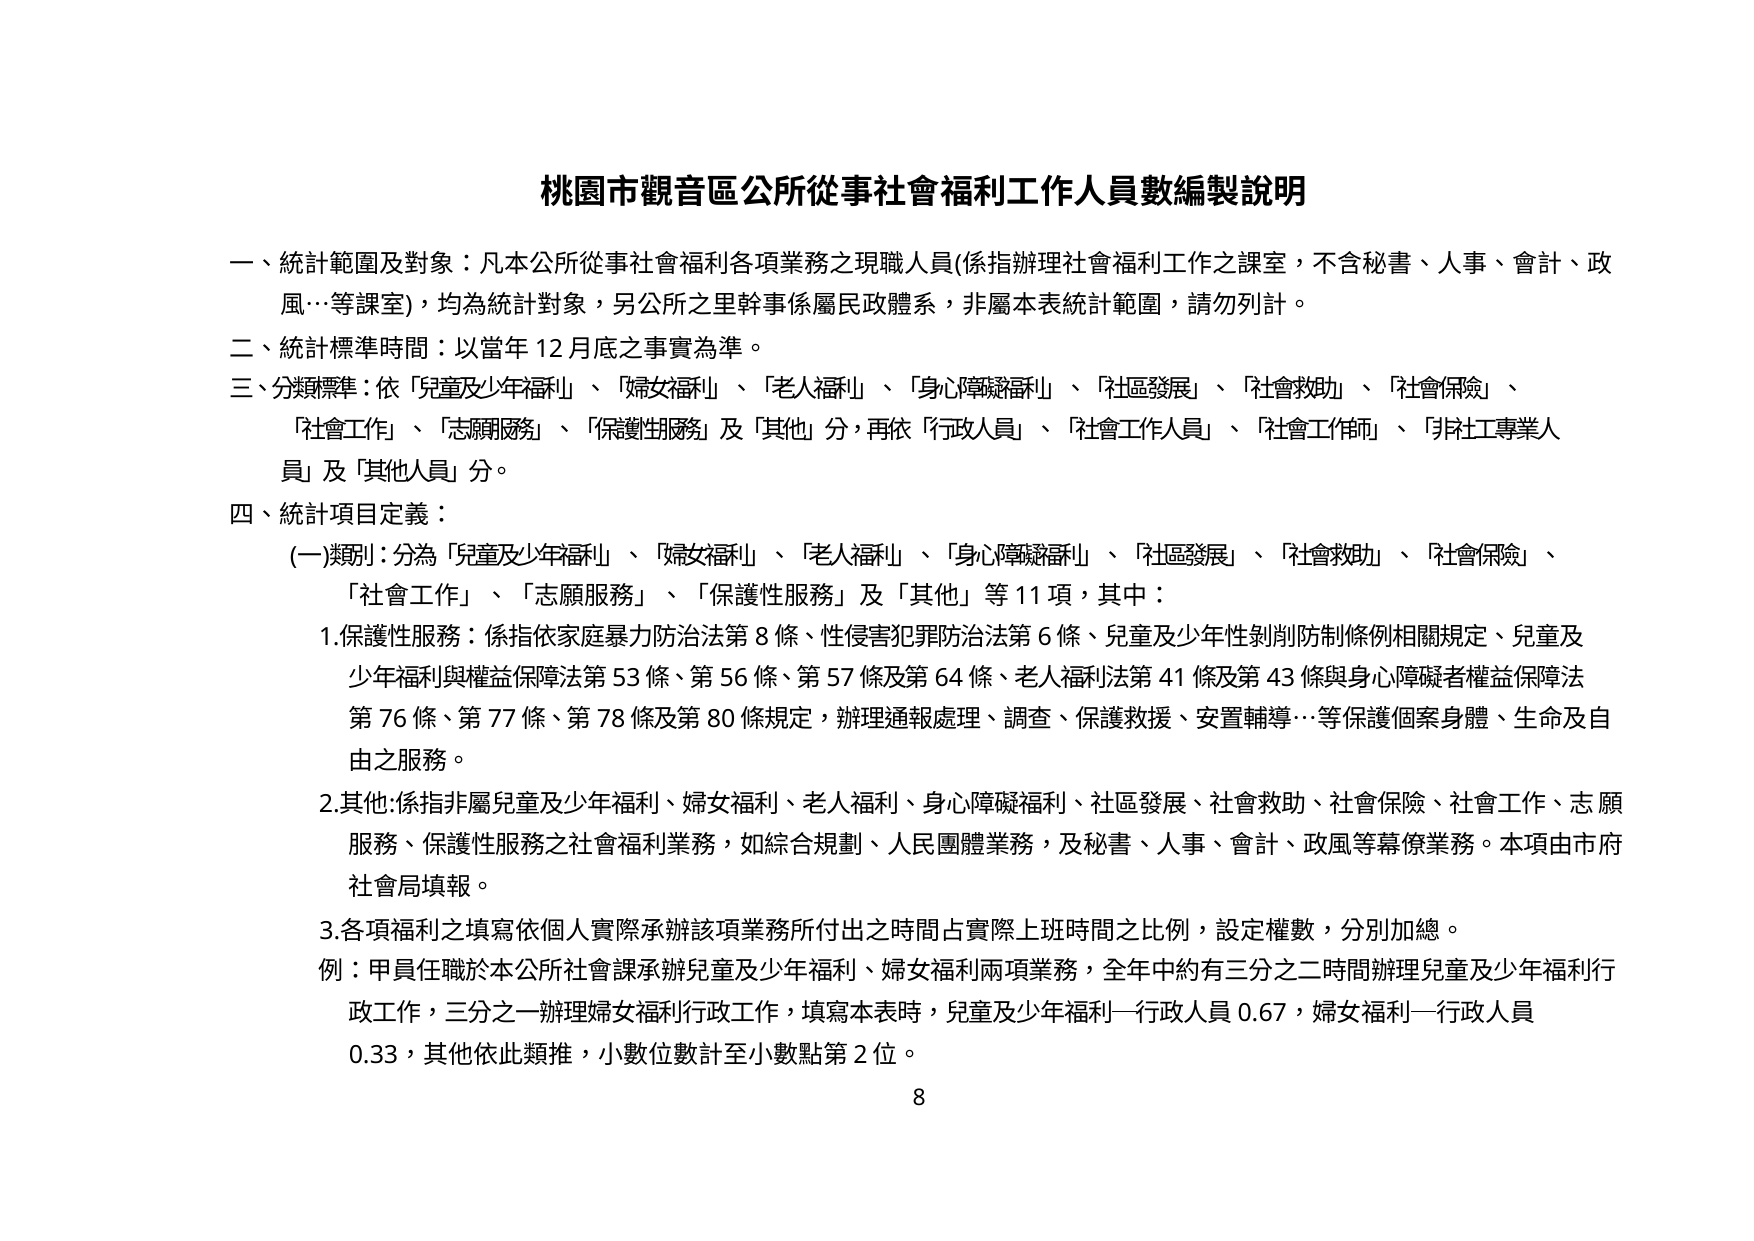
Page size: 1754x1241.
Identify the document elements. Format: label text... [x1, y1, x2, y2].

text 少年福利與權益保障法第53條、第56條、第57條及第64條、老人福利法第41條及第43條與身心障礙者權益保障法 [348, 657, 1635, 694]
text 「社會工作」、「志願服務」、「保護性服務」及「其他」等11項，其中： [334, 576, 1635, 612]
text (一)類別：分為「兒童及少年福利」、「婦女福利」、「老人福利」、「身心障礙福利」、「社區發展」、「社會救助」、「社會保險」、 [289, 535, 1635, 571]
text 0.33，其他依此類推，小數位數計至小數點第2位。 [348, 1035, 1635, 1071]
text 第76條、第77條、第78條及第80條規定，辦理通報處理、調查、保護救援、安置輔導…等保護個案身體、生命及自由之服務。 [348, 698, 1619, 776]
text 桃園市觀音區公所從事社會福利工作人員數編製說明 [537, 165, 1309, 213]
text 3.各項福利之填寫依個人實際承辦該項業務所付出之時間占實際上班時間之比例，設定權數，分別加總。 [319, 910, 1635, 946]
text 「社會工作」、「志願服務」、「保護性服務」及「其他」分，再依「行政人員」、「社會工作人員」、「社會工作師」、「非社工專業人員」及「其他人員」分。 [280, 409, 1576, 487]
text 1.保護性服務：係指依家庭暴力防治法第8條、性侵害犯罪防治法第6條、兒童及少年性剝削防制條例相關規定、兒童及 [318, 617, 1635, 653]
text 2.其他:係指非屬兒童及少年福利、婦女福利、老人福利、身心障礙福利、社區發展、社會救助、社會保險、社會工作、志願服務、保護性服務之社會福利業務，如綜合規劃、人民團體業務，及秘書、人事、會計、政風等幕僚業務。本項由市府社會局填報。 [318, 783, 1623, 903]
text 四、統計項目定義： [229, 494, 1635, 531]
text 一、統計範圍及對象：凡本公所從事社會福利各項業務之現職人員(係指辦理社會福利工作之課室，不含秘書、人事、會計、政風…等課室)，均為統計對象，另公所之里幹事係屬民政體系，非屬本表統計範圍，請勿列計。 [229, 243, 1619, 321]
text 例：甲員任職於本公所社會課承辦兒童及少年福利、婦女福利兩項業務，全年中約有三分之二時間辦理兒童及少年福利行政工作，三分之一辦理婦女福利行政工作，填寫本表時，兒童及少年福利─行政人員0.67，婦女福利─行政人員 [318, 951, 1617, 1028]
text 三、分類標準：依「兒童及少年福利」、「婦女福利」、「老人福利」、「身心障礙福利」、「社區發展」、「社會救助」、「社會保險」、 [229, 369, 1635, 405]
text 二、統計標準時間：以當年12月底之事實為準。 [229, 328, 1635, 365]
